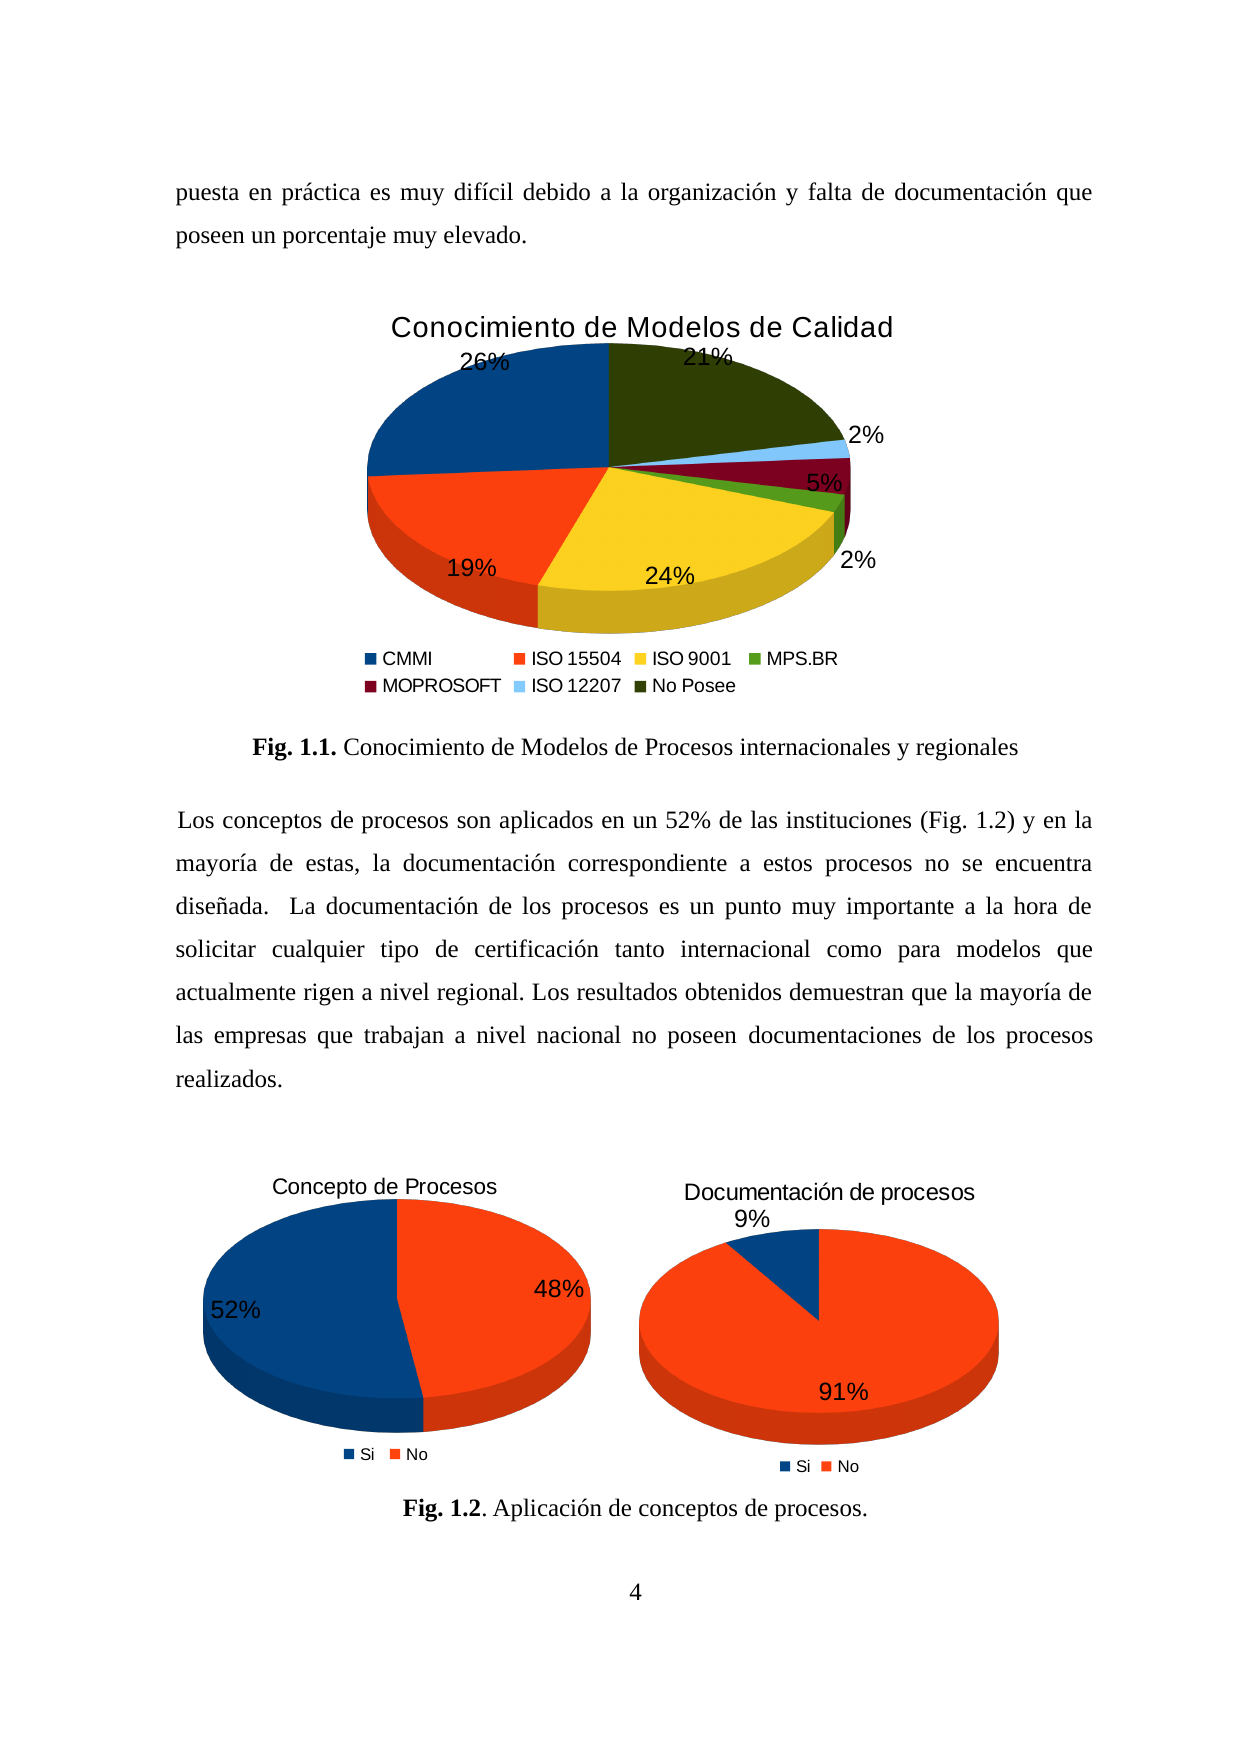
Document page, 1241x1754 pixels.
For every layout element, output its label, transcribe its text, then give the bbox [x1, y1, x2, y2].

text puesta en práctica es muy difícil debido a la organización y falta de documentación que poseen un porcentaje muy elevado. [175, 177, 1093, 249]
text Los conceptos de procesos son aplicados en un 52% de las instituciones (Fig. 1.2) y en la mayoría de estas, la documentación correspondiente a estos procesos no se encuentra diseñada. La documentación de los procesos es un punto muy importante a la hora de solicitar cualquier tipo de certificación tanto internacional como para modelos que actualmente rigen a nivel regional. Los resultados obtenidos demuestran que la mayoría de las empresas que trabajan a nivel nacional no poseen documentaciones de los procesos realizados. [175, 805, 1093, 1092]
text Fig. 1.1. Conocimiento de Modelos de Procesos internacionales y regionales [175, 293, 1093, 761]
text Fig. 1.2. Aplicación de conceptos de procesos. [175, 1137, 1093, 1522]
